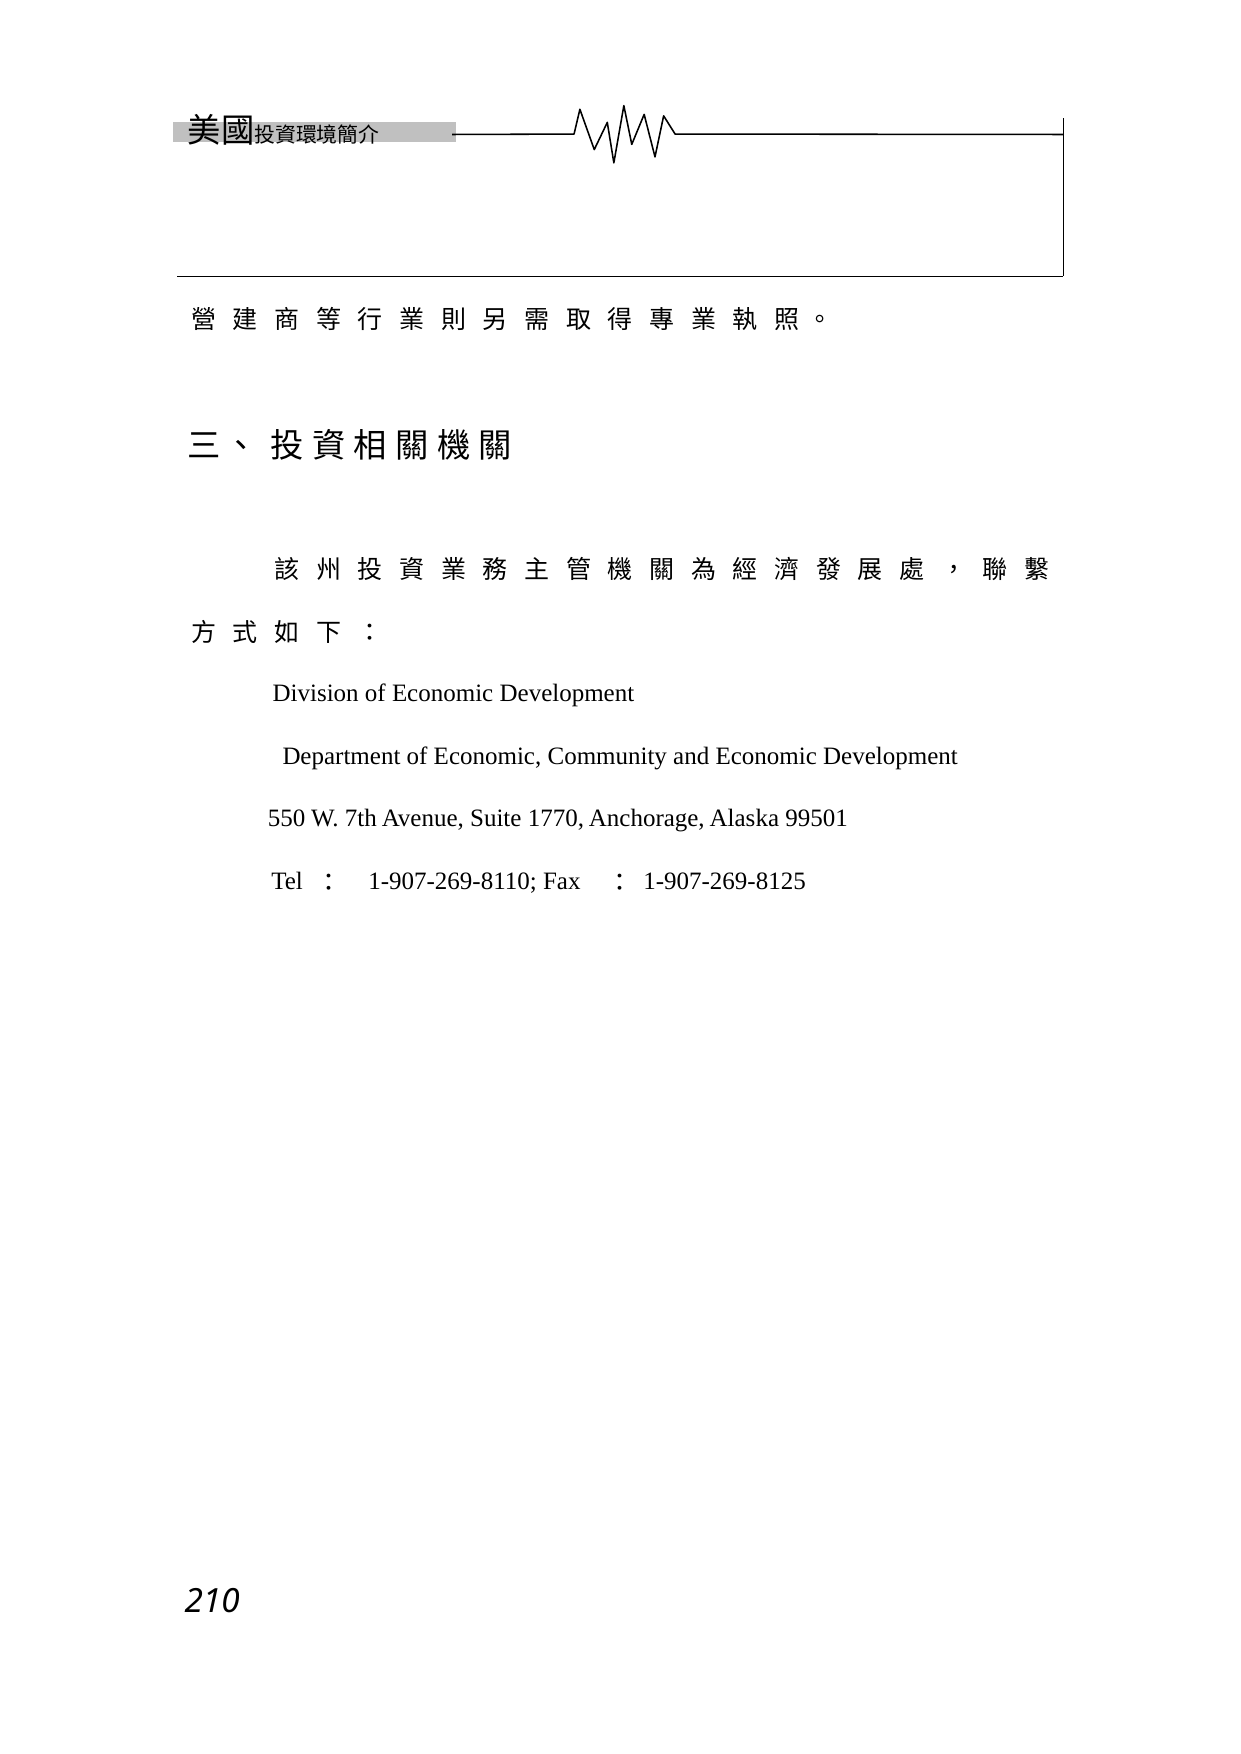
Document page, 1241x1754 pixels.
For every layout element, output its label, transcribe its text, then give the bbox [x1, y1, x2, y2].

text 該州投資業務主管機關為經濟發展處，聯繫方式如下： [183, 526, 1058, 651]
text 550 W. 7th Avenue, Suite 1770, Anchorage, Alaska 99501 [183, 776, 1058, 838]
text Tel：1-907-269-8110; Fax：1-907-269-8125 [183, 838, 1058, 901]
text 營建商等行業則另需取得專業執照。 [183, 276, 1058, 338]
text Department of Economic, Community and Economic Development [183, 713, 1058, 776]
text 三、投資相關機關 [183, 401, 1058, 463]
text Division of Economic Development [183, 651, 1058, 713]
